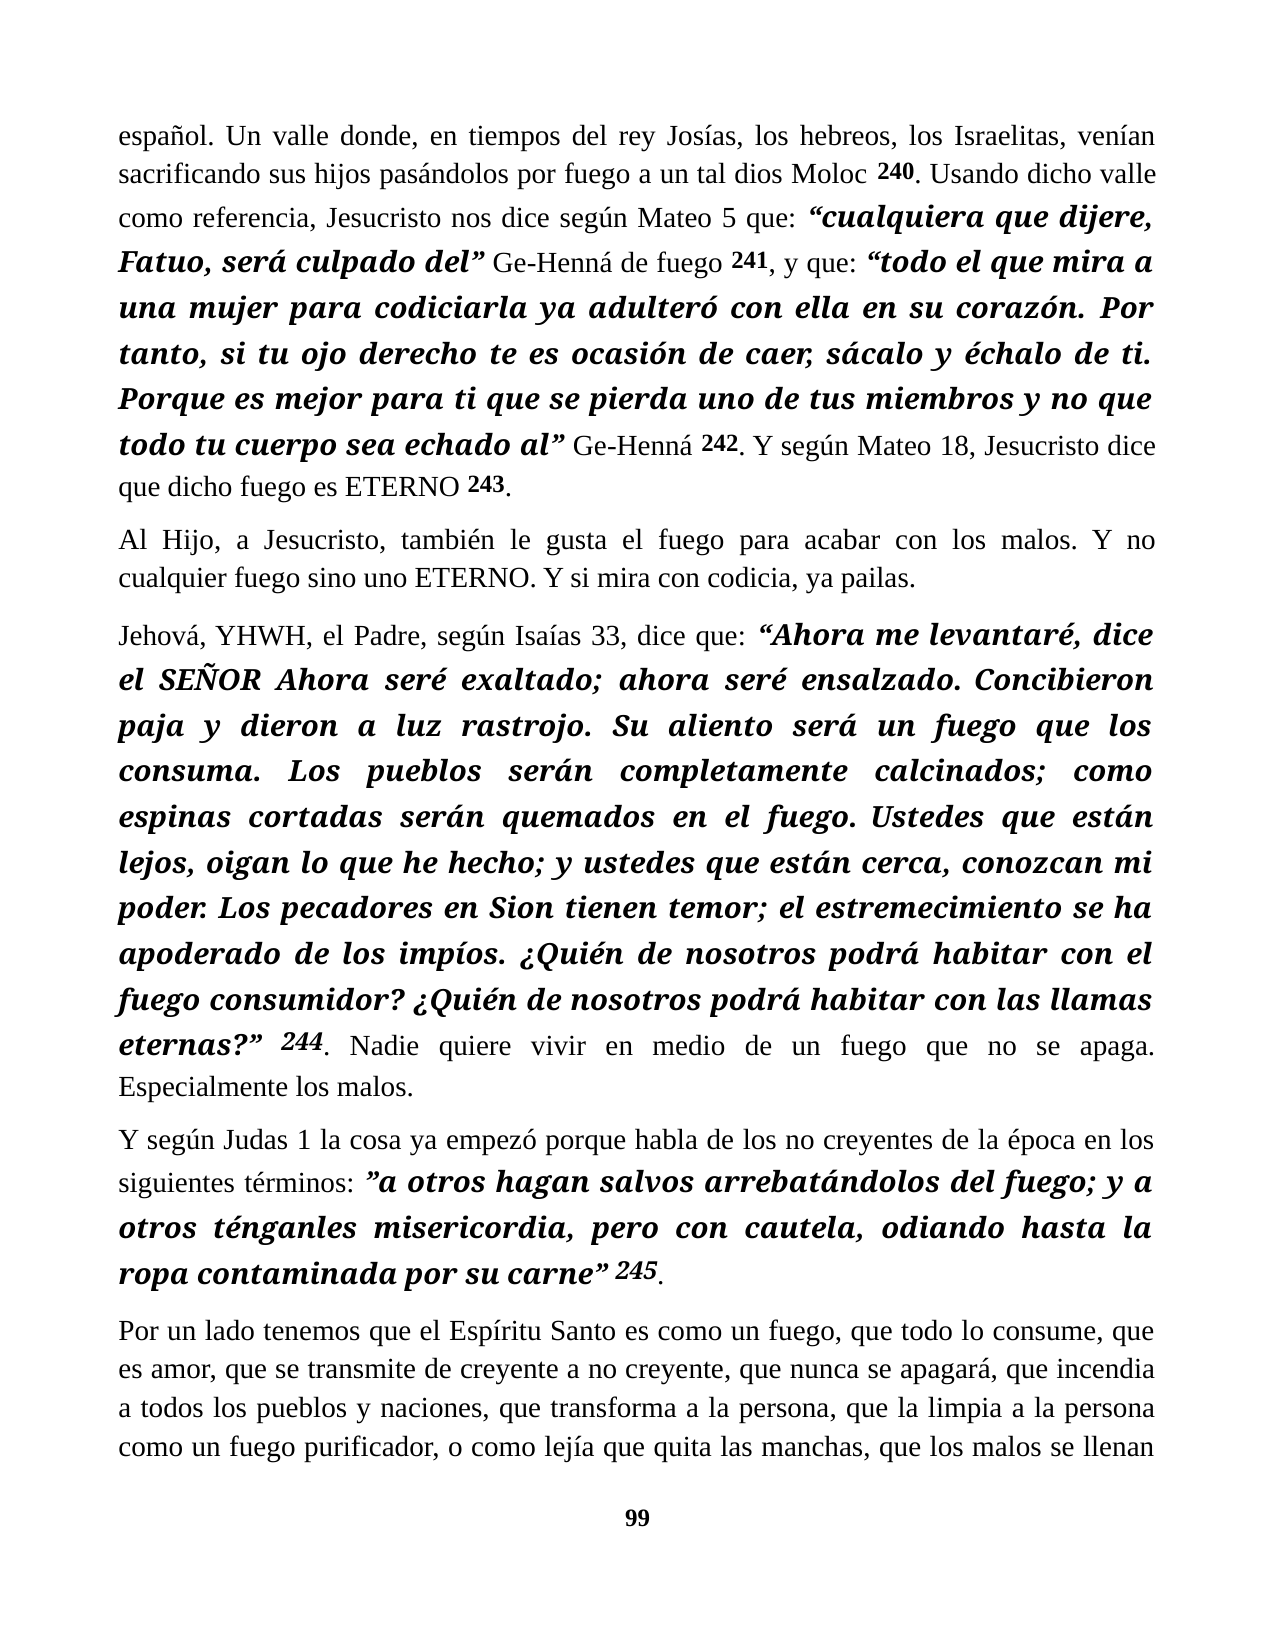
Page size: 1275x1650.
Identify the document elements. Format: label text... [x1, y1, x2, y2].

text Por un lado tenemos que el Espíritu Santo es como un fuego, que todo lo consume, que es amor, que se transmite de creyente a no creyente, que nunca se apagará, que incendia a todos los pueblos y naciones, que transforma a la persona, que la limpia a la persona como un fuego purificador, o como lejía que quita las manchas, que los malos se llenan [118, 1313, 1157, 1462]
text Y según Judas 1 la cosa ya empezó porque habla de los no creyentes de la época en los siguientes términos: ”a otros hagan salvos arrebatándolos del fuego; y a otros ténganles misericordia, pero con cautela, odiando hasta la ropa contaminada por su carne” . [118, 1122, 1157, 1293]
text español. Un valle donde, en tiempos del rey Josías, los hebreos, los Israelitas, venían sacrificando sus hijos pasándolos por fuego a un tal dios Moloc . Usando dicho valle como referencia, Jesucristo nos dice según Mateo 5 que: “cualquiera que dijere, Fatuo, será culpado del” Ge-Henná de fuego , y que: “todo el que mira a una mujer para codiciarla ya adulteró con ella en su corazón. Por tanto, si tu ojo derecho te es ocasión de caer, sácalo y échalo de ti. Porque es mejor para ti que se pierda uno de tus miembros y no que todo tu cuerpo sea echado al” Ge-Henná . Y según Mateo 18, Jesucristo dice que dicho fuego es ETERNO . [118, 118, 1157, 502]
text Al Hijo, a Jesucristo, también le gusta el fuego para acabar con los malos. Y no cualquier fuego sino uno ETERNO. Y si mira con codicia, ya pailas. [118, 522, 1157, 594]
text Jehová, YHWH, el Padre, según Isaías 33, dice que: “Ahora me levantaré, dice el SEÑOR Ahora seré exaltado; ahora seré ensalzado. Concibieron paja y dieron a luz rastrojo. Su aliento será un fuego que los consuma. Los pueblos serán completamente calcinados; como espinas cortadas serán quemados en el fuego. Ustedes que están lejos, oigan lo que he hecho; y ustedes que están cerca, conozcan mi poder. Los pecadores en Sion tienen temor; el estremecimiento se ha apoderado de los impíos. ¿Quién de nosotros podrá habitar con el fuego consumidor? ¿Quién de nosotros podrá habitar con las llamas eternas?” . Nadie quiere vivir en medio de un fuego que no se apaga. Especialmente los malos. [118, 614, 1157, 1103]
